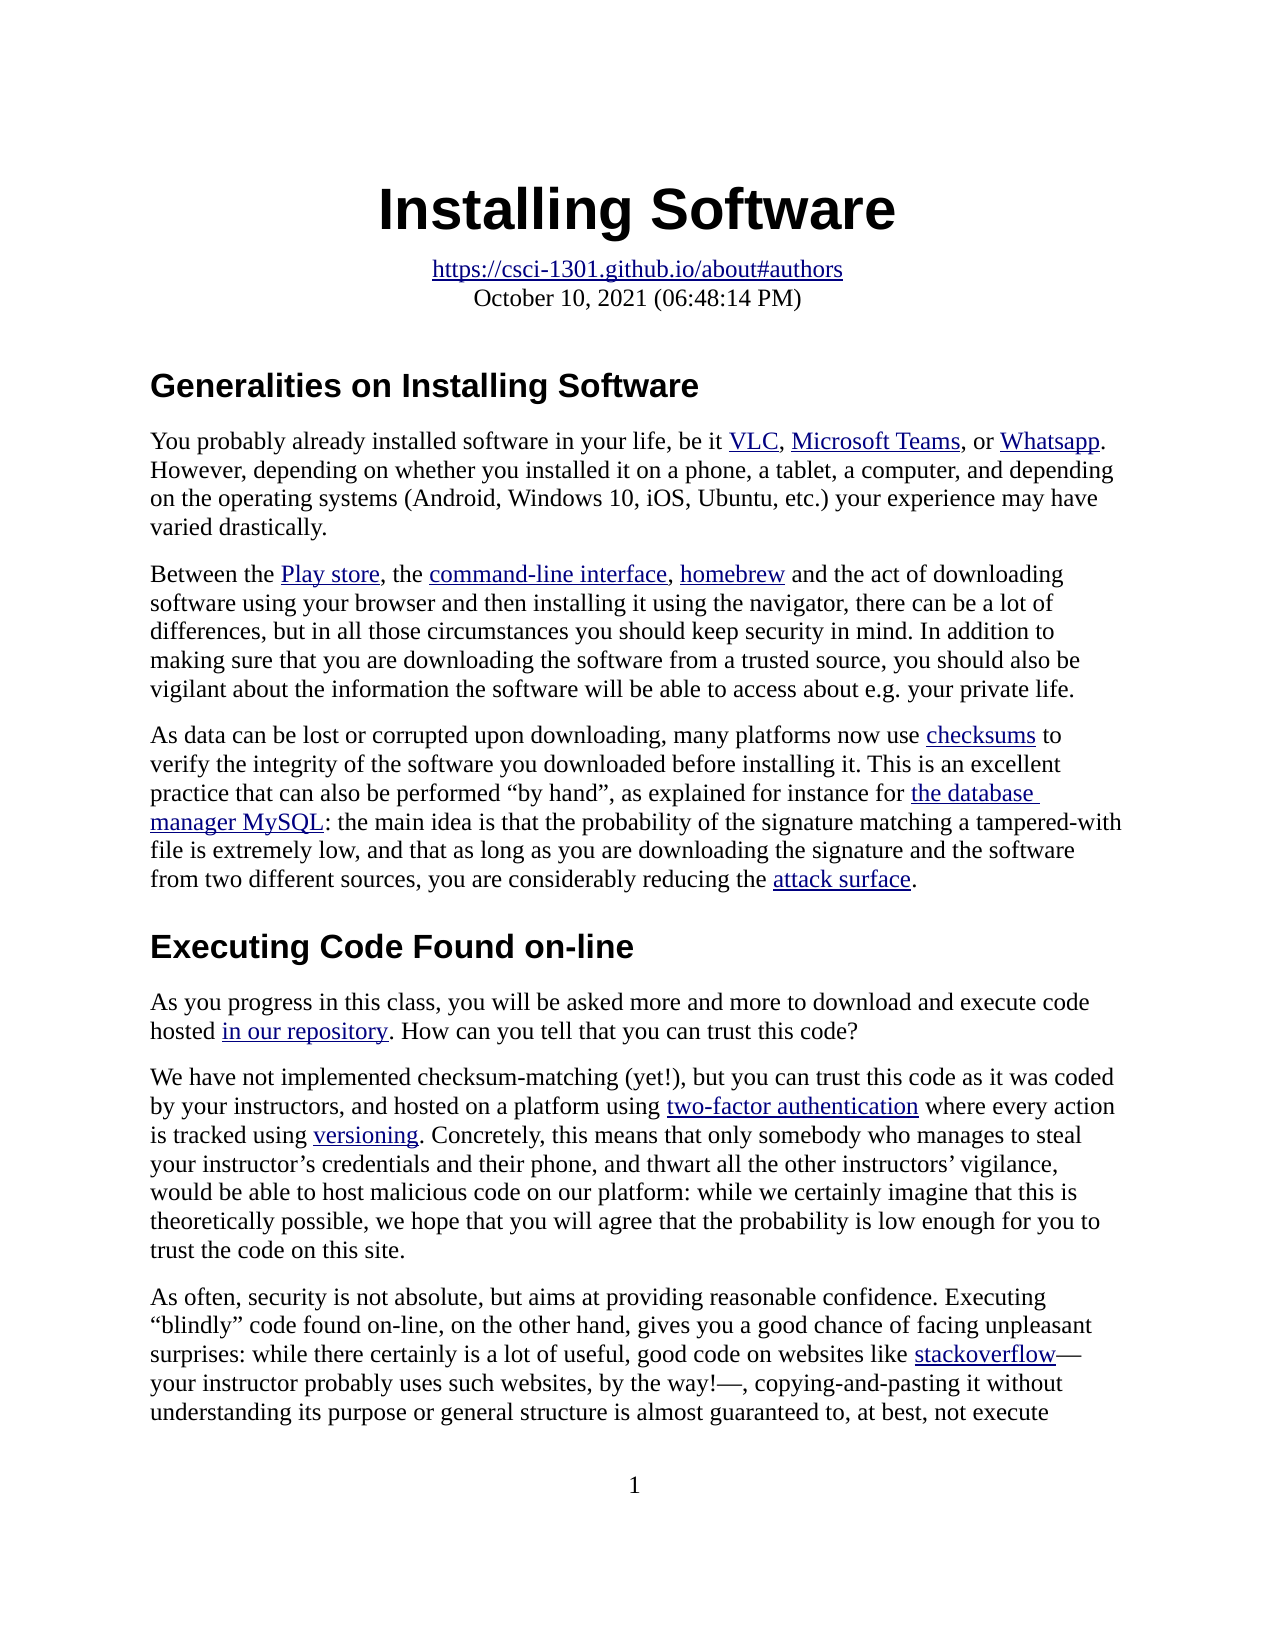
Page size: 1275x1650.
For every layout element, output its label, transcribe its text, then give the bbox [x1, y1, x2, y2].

text We have not implemented checksum-matching (yet!), but you can trust this code as it was coded by your instructors, and hosted on a platform using two-factor authentication where every action is tracked using versioning. Concretely, this means that only somebody who manages to steal your instructor’s credentials and their phone, and thwart all the other instructors’ vigilance, would be able to host malicious code on our platform: while we certainly imagine that this is theoretically possible, we hope that you will agree that the probability is low enough for you to trust the code on this site. [150, 1062, 1125, 1264]
title Installing Software [150, 175, 1125, 242]
subtitle Executing Code Found on-line [150, 927, 1125, 966]
text As data can be lost or corrupted upon downloading, many platforms now use checksums to verify the integrity of the software you downloaded before installing it. This is an excellent practice that can also be performed “by hand”, as explained for instance for the database manager MySQL: the main idea is that the probability of the signature matching a tampered-with file is extremely low, and that as long as you are downloading the signature and the software from two different sources, you are considerably reducing the attack surface. [150, 721, 1125, 893]
text As you progress in this class, you will be asked more and more to download and execute code hosted in our repository. How can you tell that you can trust this code? [150, 987, 1125, 1044]
text As often, security is not absolute, but aims at providing reasonable confidence. Executing “blindly” code found on-line, on the other hand, gives you a good chance of facing unpleasant surprises: while there certainly is a lot of useful, good code on websites like stackoverflow—your instructor probably uses such websites, by the way!—, copying-and-pasting it without understanding its purpose or general structure is almost guaranteed to, at best, not execute [150, 1282, 1125, 1425]
subtitle Generalities on Installing Software [150, 366, 1125, 404]
text October 10, 2021 (06:48:14 PM) [150, 283, 1125, 312]
text Between the Play store, the command-line interface, homebrew and the act of downloading software using your browser and then installing it using the navigator, there can be a lot of differences, but in all those circumstances you should keep security in mind. In addition to making sure that you are downloading the software from a trusted source, you should also be vigilant about the information the software will be able to access about e.g. your private life. [150, 559, 1125, 703]
text https://csci-1301.github.io/about#authors [150, 254, 1125, 283]
text You probably already installed software in your life, be it VLC, Microsoft Teams, or Whatsapp. However, depending on whether you installed it on a phone, a tablet, a computer, and depending on the operating systems (Android, Windows 10, iOS, Ubuntu, etc.) your experience may have varied drastically. [150, 426, 1125, 541]
